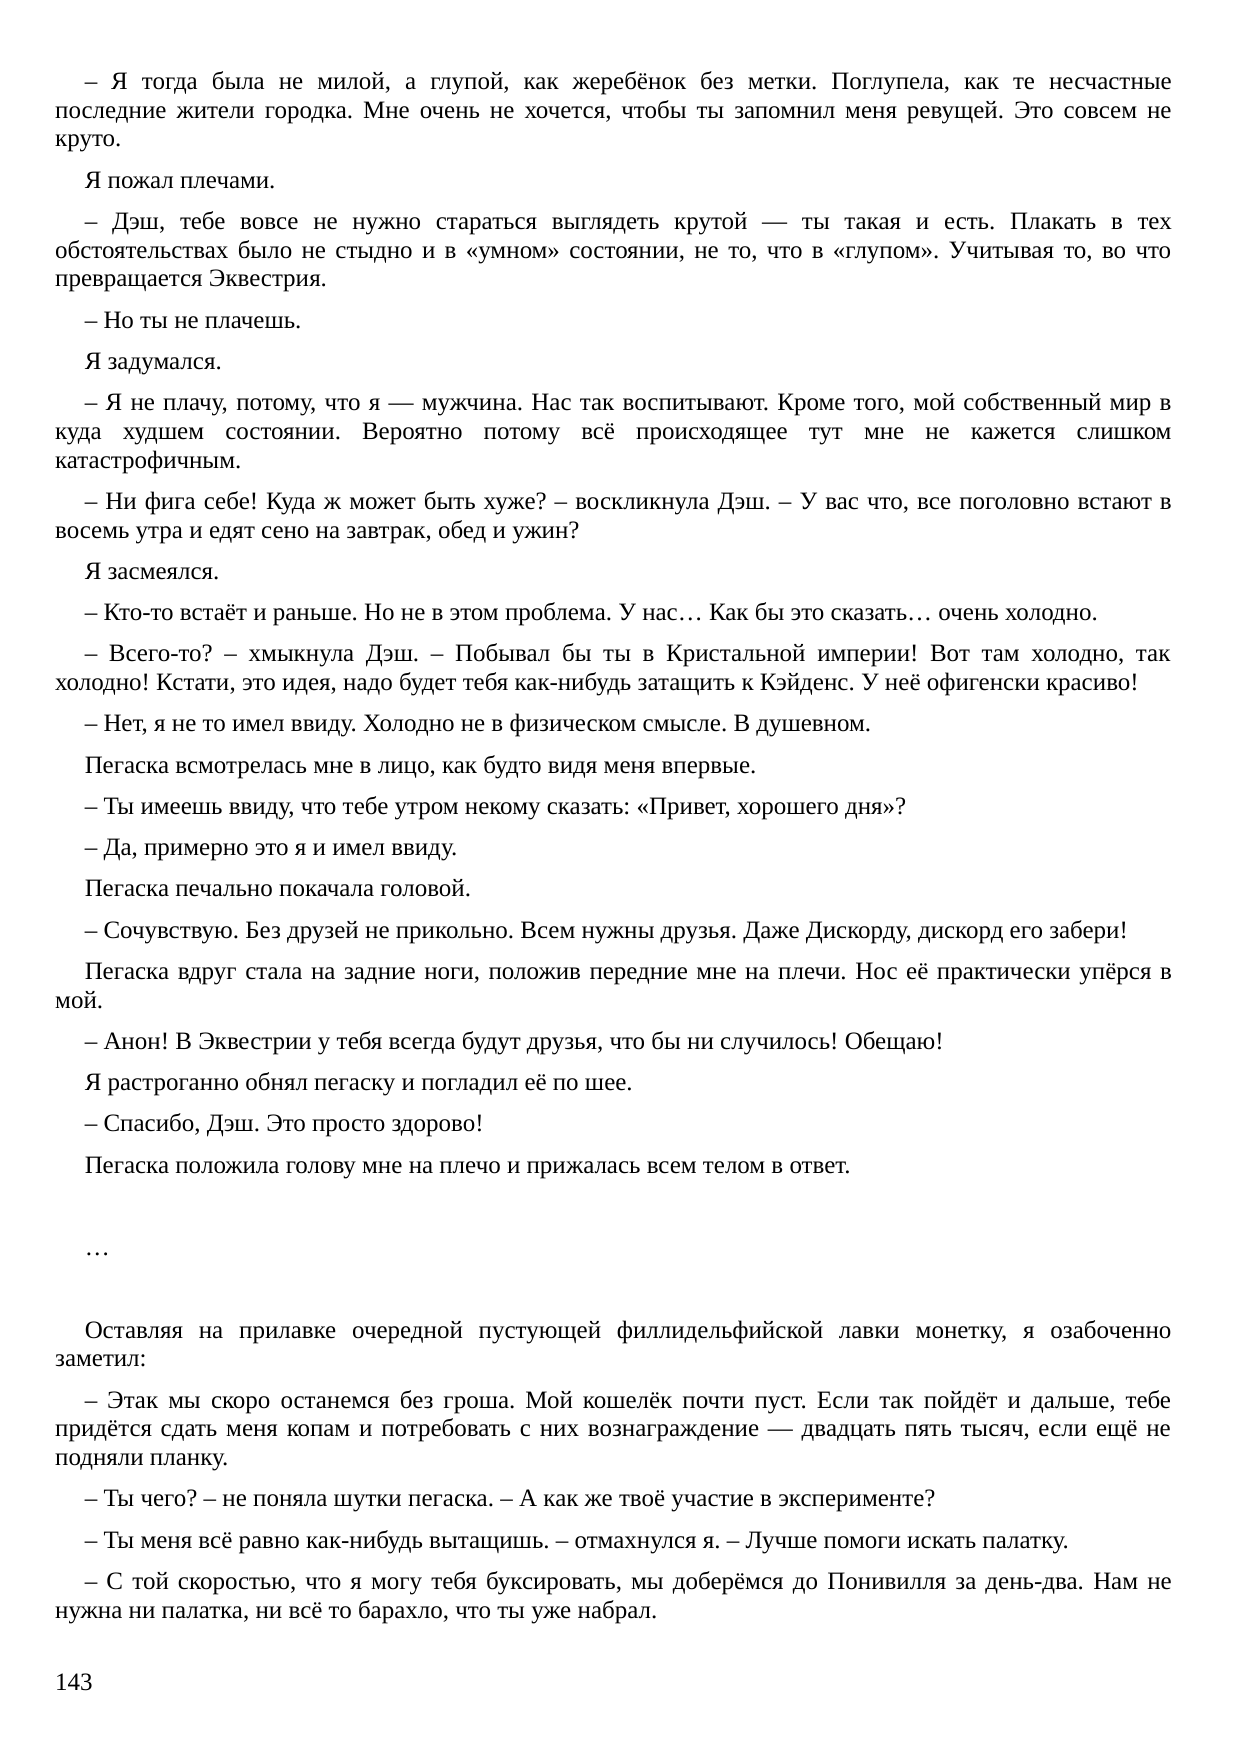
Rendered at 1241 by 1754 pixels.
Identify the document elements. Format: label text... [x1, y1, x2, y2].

text – Я не плачу, потому, что я — мужчина. Нас так воспитывают. Кроме того, мой собственный мир в куда худшем состоянии. Вероятно потому всё происходящее тут мне не кажется слишком катастрофичным. [55, 387, 1173, 473]
text – Нет, я не то имел ввиду. Холодно не в физическом смысле. В душевном. [55, 708, 1173, 737]
text Оставляя на прилавке очередной пустующей филлидельфийской лавки монетку, я озабоченно заметил: [55, 1315, 1173, 1372]
text Пегаска положила голову мне на плечо и прижалась всем телом в ответ. [55, 1150, 1173, 1178]
text Пегаска вдруг стала на задние ноги, положив передние мне на плечи. Нос её практически упёрся в мой. [55, 956, 1173, 1013]
text – Ты чего? – не поняла шутки пегаска. – А как же твоё участие в эксперименте? [55, 1483, 1173, 1512]
text – С той скоростью, что я могу тебя буксировать, мы доберёмся до Понивилля за день-два. Нам не нужна ни палатка, ни всё то барахло, что ты уже набрал. [55, 1566, 1173, 1623]
text Пегаска печально покачала головой. [55, 873, 1173, 902]
text – Спасибо, Дэш. Это просто здорово! [55, 1108, 1173, 1137]
text – Всего-то? – хмыкнула Дэш. – Побывал бы ты в Кристальной империи! Вот там холодно, так холодно! Кстати, это идея, надо будет тебя как-нибудь затащить к Кэйденс. У неё офигенски красиво! [55, 638, 1173, 696]
text – Дэш, тебе вовсе не нужно стараться выглядеть крутой — ты такая и есть. Плакать в тех обстоятельствах было не стыдно и в «умном» состоянии, не то, что в «глупом». Учитывая то, во что превращается Эквестрия. [55, 206, 1173, 292]
text – Ты меня всё равно как-нибудь вытащишь. – отмахнулся я. – Лучше помоги искать палатку. [55, 1525, 1173, 1553]
text Я задумался. [55, 346, 1173, 375]
text Я растроганно обнял пегаску и погладил её по шее. [55, 1067, 1173, 1096]
text Я засмеялся. [55, 556, 1173, 585]
text – Сочувствую. Без друзей не прикольно. Всем нужны друзья. Даже Дискорду, дискорд его забери! [55, 915, 1173, 943]
text – Этак мы скоро останемся без гроша. Мой кошелёк почти пуст. Если так пойдёт и дальше, тебе придётся сдать меня копам и потребовать с них вознаграждение — двадцать пять тысяч, если ещё не подняли планку. [55, 1385, 1173, 1471]
text – Я тогда была не милой, а глупой, как жеребёнок без метки. Поглупела, как те несчастные последние жители городка. Мне очень не хочется, чтобы ты запомнил меня ревущей. Это совсем не круто. [55, 66, 1173, 152]
text – Ни фига себе! Куда ж может быть хуже? – воскликнула Дэш. – У вас что, все поголовно встают в восемь утра и едят сено на завтрак, обед и ужин? [55, 486, 1173, 543]
text … [55, 1232, 1173, 1261]
text – Ты имеешь ввиду, что тебе утром некому сказать: «Привет, хорошего дня»? [55, 791, 1173, 820]
text – Кто-то встаёт и раньше. Но не в этом проблема. У нас… Как бы это сказать… очень холодно. [55, 597, 1173, 626]
text Пегаска всмотрелась мне в лицо, как будто видя меня впервые. [55, 750, 1173, 778]
text – Анон! В Эквестрии у тебя всегда будут друзья, что бы ни случилось! Обещаю! [55, 1026, 1173, 1055]
text – Да, примерно это я и имел ввиду. [55, 832, 1173, 861]
text Я пожал плечами. [55, 165, 1173, 193]
text – Но ты не плачешь. [55, 305, 1173, 333]
